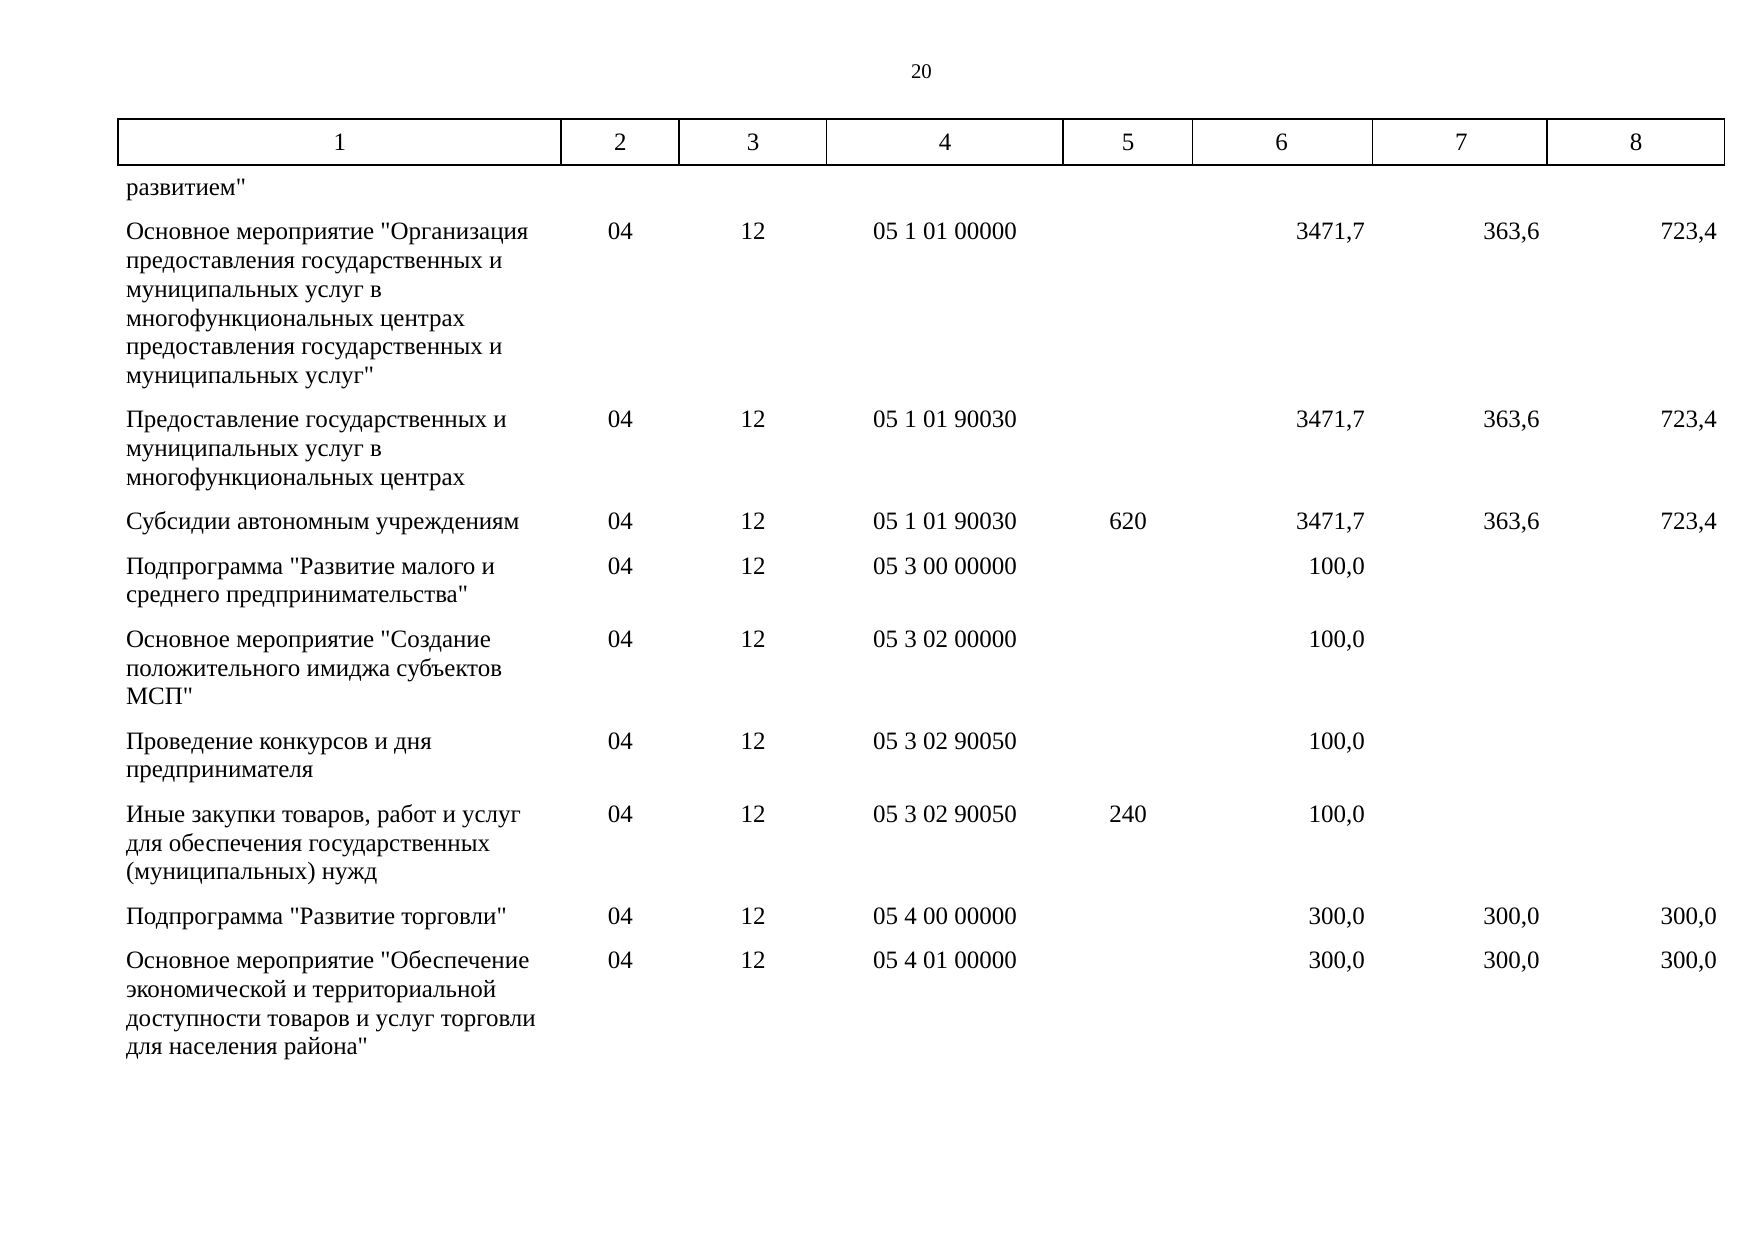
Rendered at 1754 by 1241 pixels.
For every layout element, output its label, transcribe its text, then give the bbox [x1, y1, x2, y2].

table_cell 04 [561, 937, 679, 1068]
table_cell 04 [561, 791, 679, 893]
table_cell Подпрограмма "Развитие малого и среднего предпринимательства" [118, 543, 561, 616]
table_cell 100,0 [1193, 718, 1372, 791]
table_cell [827, 166, 1063, 208]
table_cell 12 [679, 937, 827, 1068]
table_cell 723,4 [1547, 209, 1724, 397]
table_cell [1372, 718, 1547, 791]
table_cell [1063, 893, 1193, 937]
table_cell 05 3 02 90050 [827, 791, 1063, 893]
table_cell 620 [1063, 499, 1193, 543]
table_cell 363,6 [1372, 209, 1547, 397]
table_cell 05 4 01 00000 [827, 937, 1063, 1068]
table_cell 300,0 [1372, 893, 1547, 937]
table_cell 04 [561, 209, 679, 397]
table_cell 723,4 [1547, 397, 1724, 498]
table_cell [1193, 166, 1372, 208]
table_cell 05 3 02 90050 [827, 718, 1063, 791]
table_cell [1547, 543, 1724, 616]
table_cell Основное мероприятие "Создание положительного имиджа субъектов МСП" [118, 616, 561, 718]
table_header [119, 120, 560, 164]
table_cell 04 [561, 616, 679, 718]
table_header [1548, 120, 1724, 164]
table_cell Основное мероприятие "Обеспечение экономической и территориальной доступности товаров и услуг торговли для населения района" [118, 937, 561, 1068]
table_cell Подпрограмма "Развитие торговли" [118, 893, 561, 937]
table_cell 04 [561, 397, 679, 498]
table_cell 04 [561, 718, 679, 791]
table_header [680, 120, 826, 164]
table_cell развитием" [118, 166, 561, 208]
table_header [1193, 120, 1372, 164]
table_cell [1063, 937, 1193, 1068]
table_cell [1372, 791, 1547, 893]
table_header [562, 120, 678, 164]
table_cell 300,0 [1193, 893, 1372, 937]
table_header 8 [1555, 128, 1716, 156]
table_cell 300,0 [1547, 893, 1724, 937]
table_header 4 [835, 128, 1055, 156]
table_cell 12 [679, 209, 827, 397]
table_header [1373, 120, 1546, 164]
table_cell 3471,7 [1193, 209, 1372, 397]
table_cell 100,0 [1193, 791, 1372, 893]
table_cell 04 [561, 893, 679, 937]
table_cell [1372, 166, 1547, 208]
table_cell [1063, 166, 1193, 208]
table_cell Предоставление государственных и муниципальных услуг в многофункциональных центрах [118, 397, 561, 498]
table_cell [1372, 543, 1547, 616]
table_header 2 [569, 128, 671, 156]
table_cell 363,6 [1372, 499, 1547, 543]
table_header [1064, 120, 1192, 164]
table_cell [1063, 543, 1193, 616]
table_cell 05 4 00 00000 [827, 893, 1063, 937]
table_cell 100,0 [1193, 616, 1372, 718]
table_cell 12 [679, 543, 827, 616]
table_cell 04 [561, 499, 679, 543]
table_cell 300,0 [1193, 937, 1372, 1068]
table_cell 12 [679, 791, 827, 893]
table_cell [1063, 616, 1193, 718]
table_cell 05 3 00 00000 [827, 543, 1063, 616]
table_cell 3471,7 [1193, 397, 1372, 498]
table_cell [1063, 209, 1193, 397]
table_cell 12 [679, 397, 827, 498]
table_cell 723,4 [1547, 499, 1724, 543]
table_cell [561, 166, 679, 208]
table_cell 12 [679, 718, 827, 791]
table_cell 300,0 [1372, 937, 1547, 1068]
table_cell 100,0 [1193, 543, 1372, 616]
table_header 3 [687, 128, 819, 156]
table_cell Проведение конкурсов и дня предпринимателя [118, 718, 561, 791]
table_cell [1547, 718, 1724, 791]
table_cell 05 1 01 90030 [827, 499, 1063, 543]
table_cell [1063, 718, 1193, 791]
table_cell [679, 166, 827, 208]
table_header [827, 120, 1062, 164]
table_cell [1547, 791, 1724, 893]
table_cell Основное мероприятие "Организация предоставления государственных и муниципальных услуг в многофункциональных центрах предоставления государственных и муниципальных услуг" [118, 209, 561, 397]
table_cell 05 1 01 90030 [827, 397, 1063, 498]
table_cell [1547, 616, 1724, 718]
table_cell 04 [561, 543, 679, 616]
table_cell [1063, 397, 1193, 498]
table_cell 240 [1063, 791, 1193, 893]
table_header 6 [1201, 128, 1362, 156]
table_cell 12 [679, 893, 827, 937]
table_cell 3471,7 [1193, 499, 1372, 543]
table_cell [1547, 166, 1724, 208]
table_header 5 [1071, 128, 1185, 156]
table_cell 300,0 [1547, 937, 1724, 1068]
table_header 1 [126, 128, 553, 156]
table_cell 05 1 01 00000 [827, 209, 1063, 397]
table_cell Субсидии автономным учреждениям [118, 499, 561, 543]
table_header 7 [1380, 128, 1542, 156]
table_cell 12 [679, 616, 827, 718]
table_cell 05 3 02 00000 [827, 616, 1063, 718]
table_cell 363,6 [1372, 397, 1547, 498]
table_cell [1372, 616, 1547, 718]
table_cell 12 [679, 499, 827, 543]
table_cell Иные закупки товаров, работ и услуг для обеспечения государственных (муниципальных) нужд [118, 791, 561, 893]
